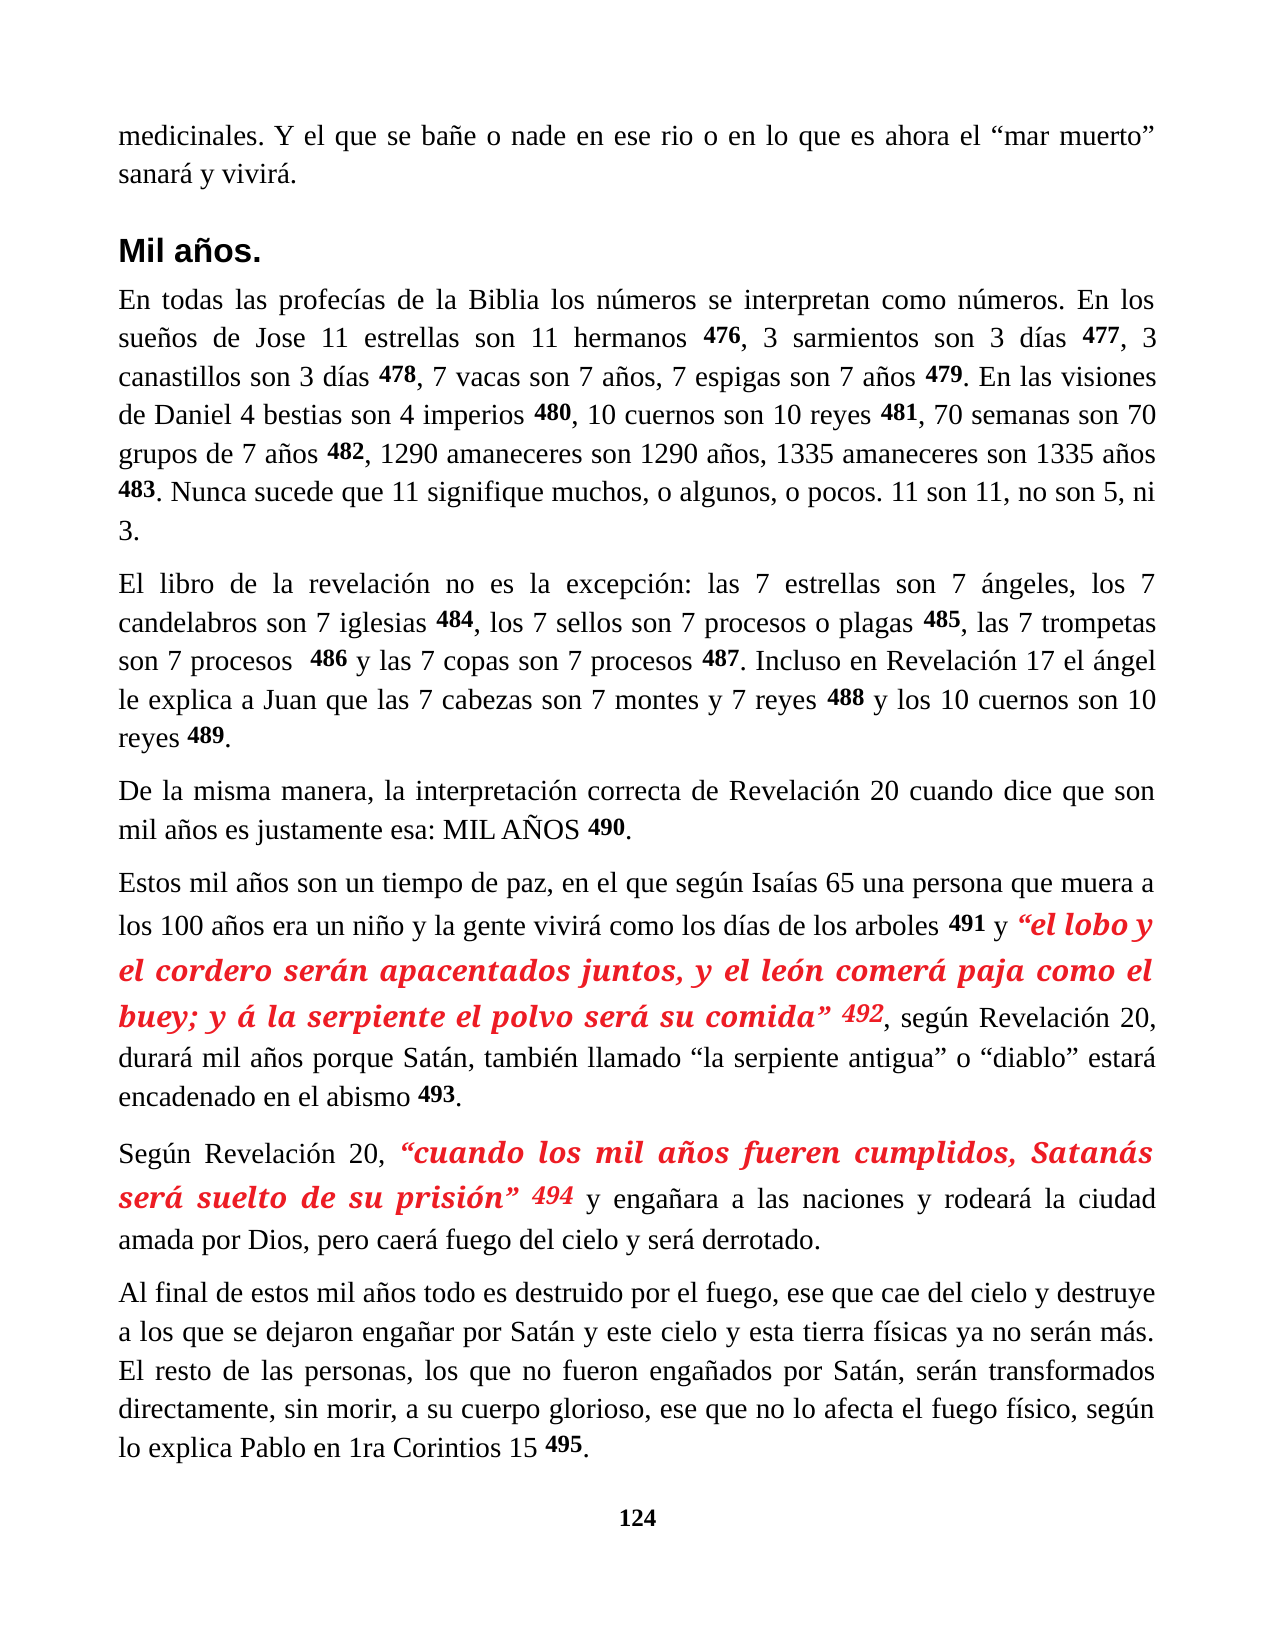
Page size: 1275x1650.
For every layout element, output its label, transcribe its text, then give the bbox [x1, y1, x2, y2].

subtitle Mil años. [118, 231, 1157, 269]
text Estos mil años son un tiempo de paz, en el que según Isaías 65 una persona que muera a los 100 años era un niño y la gente vivirá como los días de los arboles y “el lobo y el cordero serán apacentados juntos, y el león comerá paja como el buey; y á la serpiente el polvo será su comida” , según Revelación 20, durará mil años porque Satán, también llamado “la serpiente antigua” o “diablo” estará encadenado en el abismo . [118, 865, 1157, 1113]
text El libro de la revelación no es la excepción: las 7 estrellas son 7 ángeles, los 7 candelabros son 7 iglesias , los 7 sellos son 7 procesos o plagas , las 7 trompetas son 7 procesos y las 7 copas son 7 procesos . Incluso en Revelación 17 el ángel le explica a Juan que las 7 cabezas son 7 montes y 7 reyes y los 10 cuernos son 10 reyes . [118, 566, 1157, 754]
text En todas las profecías de la Biblia los números se interpretan como números. En los sueños de Jose 11 estrellas son 11 hermanos , 3 sarmientos son 3 días , 3 canastillos son 3 días , 7 vacas son 7 años, 7 espigas son 7 años . En las visiones de Daniel 4 bestias son 4 imperios , 10 cuernos son 10 reyes , 70 semanas son 70 grupos de 7 años , 1290 amaneceres son 1290 años, 1335 amaneceres son 1335 años . Nunca sucede que 11 signifique muchos, o algunos, o pocos. 11 son 11, no son 5, ni 3. [118, 282, 1157, 547]
text De la misma manera, la interpretación correcta de Revelación 20 cuando dice que son mil años es justamente esa: MIL AÑOS . [118, 773, 1157, 846]
text Al final de estos mil años todo es destruido por el fuego, ese que cae del cielo y destruye a los que se dejaron engañar por Satán y este cielo y esta tierra físicas ya no serán más. El resto de las personas, los que no fueron engañados por Satán, serán transformados directamente, sin morir, a su cuerpo glorioso, ese que no lo afecta el fuego físico, según lo explica Pablo en 1ra Corintios 15 . [118, 1276, 1157, 1463]
text Según Revelación 20, “cuando los mil años fueren cumplidos, Satanás será suelto de su prisión” y engañara a las naciones y rodeará la ciudad amada por Dios, pero caerá fuego del cielo y será derrotado. [118, 1132, 1157, 1256]
text medicinales. Y el que se bañe o nade en ese rio o en lo que es ahora el “mar muerto” sanará y vivirá. [118, 118, 1157, 190]
